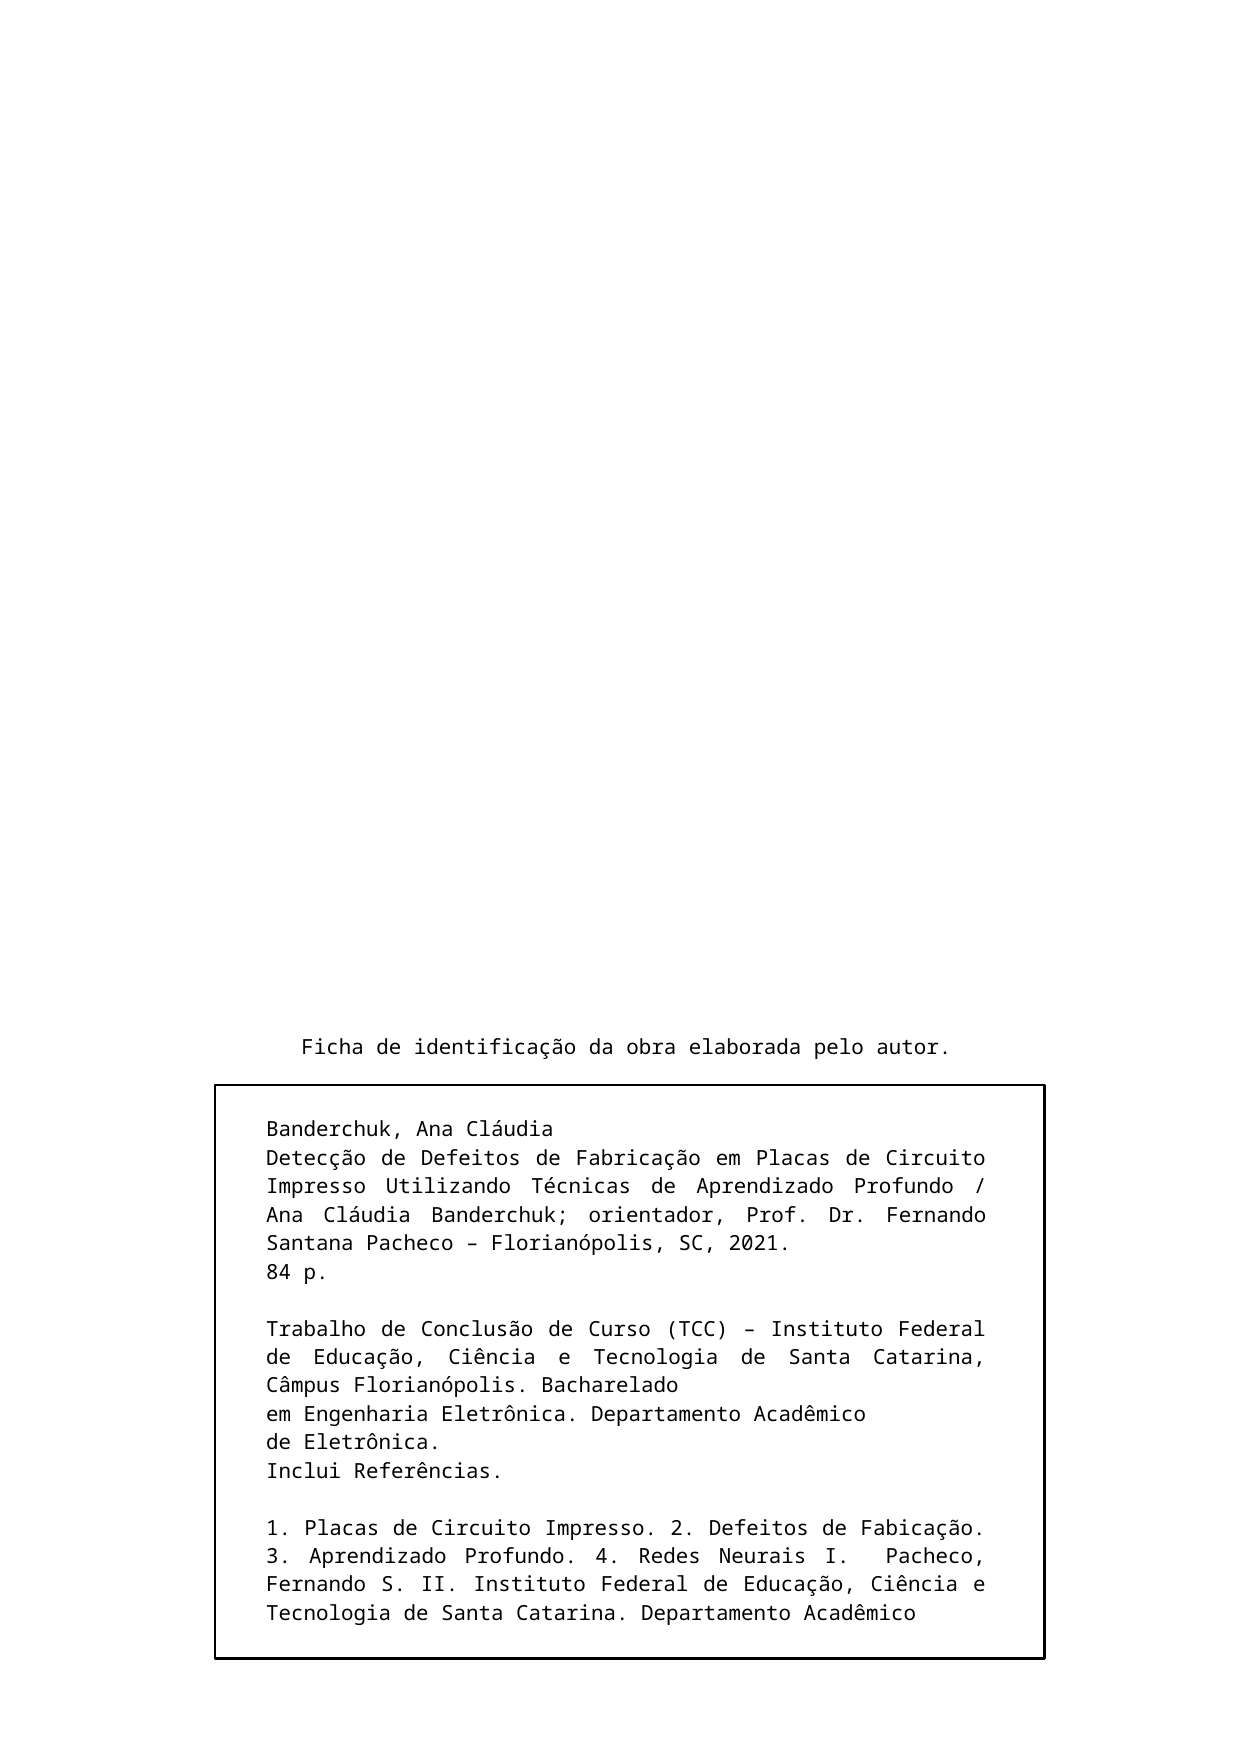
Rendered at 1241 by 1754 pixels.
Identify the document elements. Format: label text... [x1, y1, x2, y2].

text Ficha de identificação da obra elaborada pelo autor. [266, 1032, 986, 1061]
